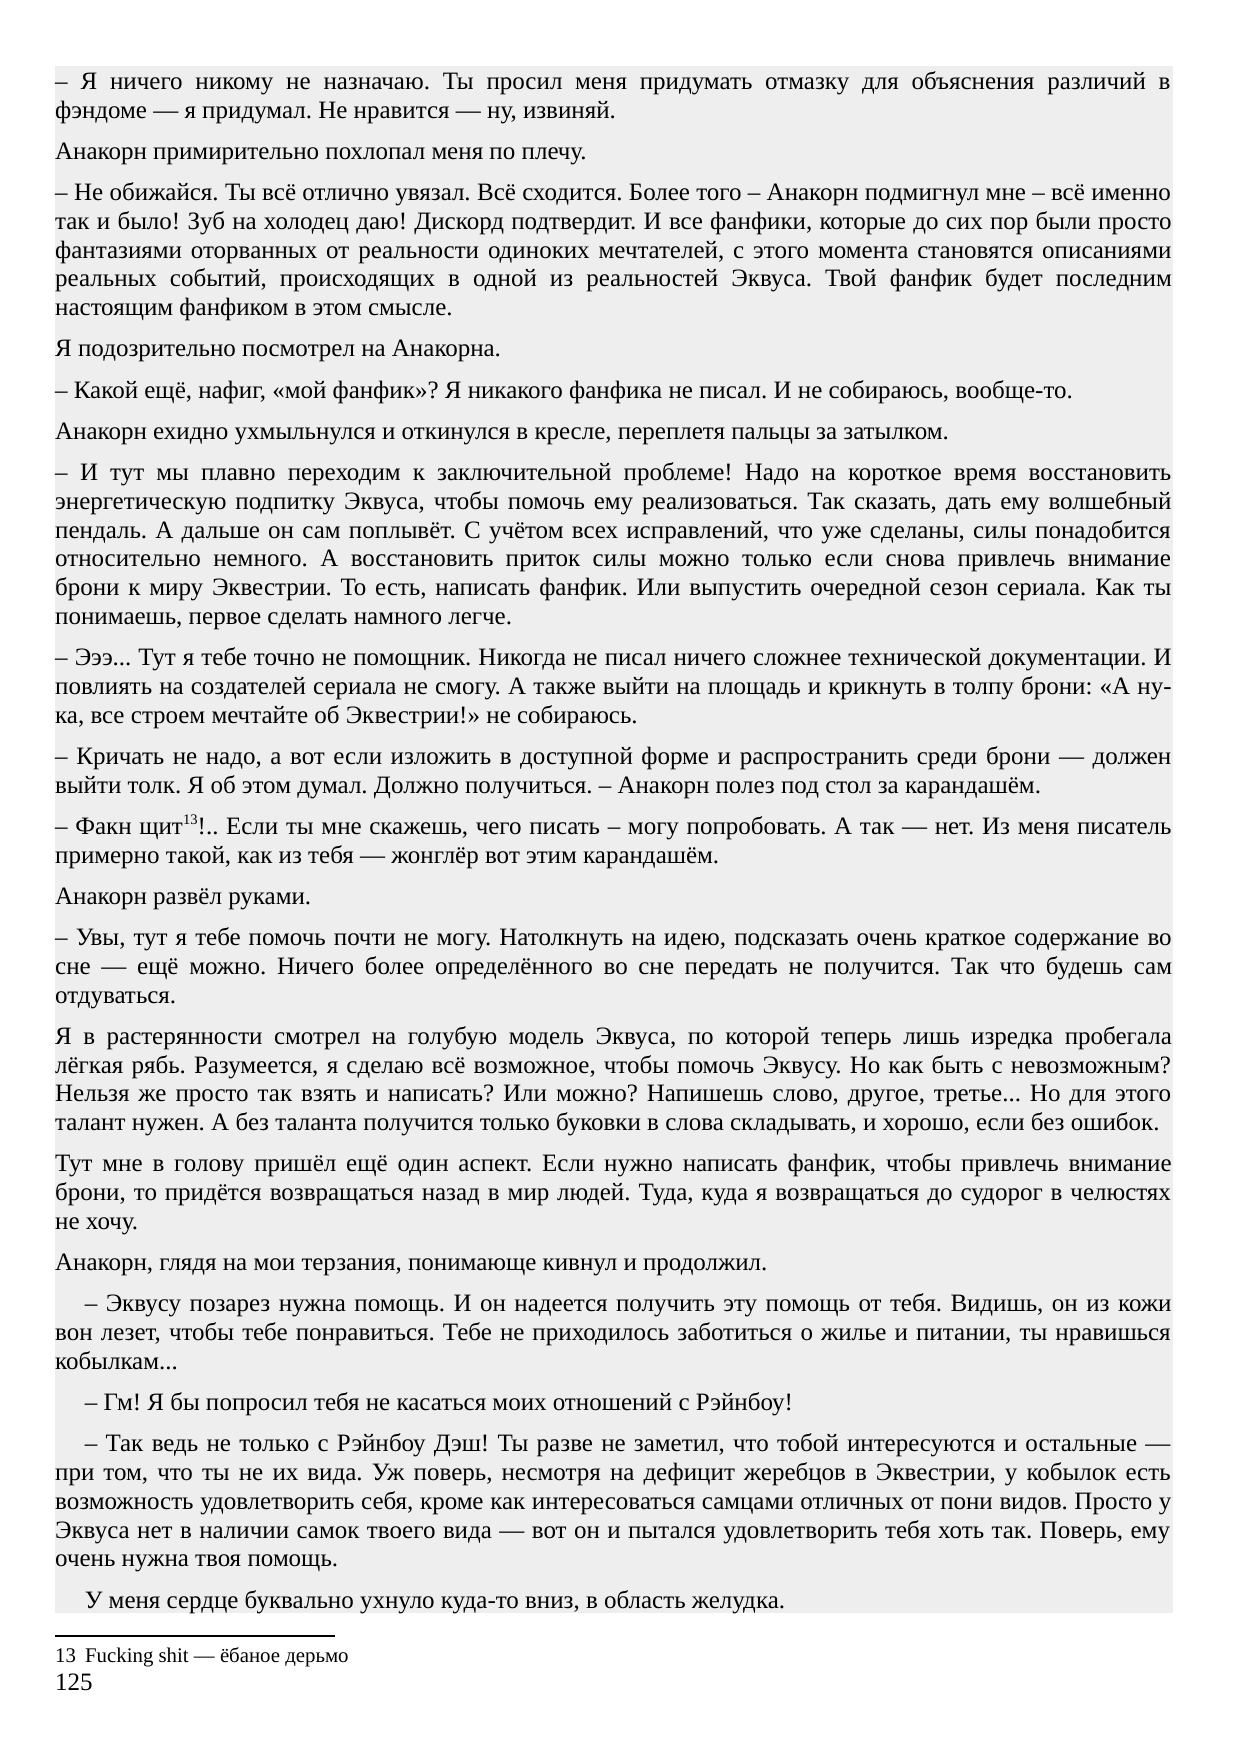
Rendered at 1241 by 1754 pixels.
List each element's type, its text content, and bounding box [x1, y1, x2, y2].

text Анакорн ехидно ухмыльнулся и откинулся в кресле, переплетя пальцы за затылком. [55, 416, 1173, 445]
text Тут мне в голову пришёл ещё один аспект. Если нужно написать фанфик, чтобы привлечь внимание брони, то придётся возвращаться назад в мир людей. Туда, куда я возвращаться до судорог в челюстях не хочу. [55, 1148, 1173, 1235]
text – Гм! Я бы попросил тебя не касаться моих отношений с Рэйнбоу! [55, 1387, 1173, 1416]
text – Какой ещё, нафиг, «мой фанфик»? Я никакого фанфика не писал. И не собираюсь, вообще-то. [55, 375, 1173, 403]
text – Так ведь не только с Рэйнбоу Дэш! Ты разве не заметил, что тобой интересуются и остальные — при том, что ты не их вида. Уж поверь, несмотря на дефицит жеребцов в Эквестрии, у кобылок есть возможность удовлетворить себя, кроме как интересоваться самцами отличных от пони видов. Просто у Эквуса нет в наличии самок твоего вида — вот он и пытался удовлетворить тебя хоть так. Поверь, ему очень нужна твоя помощь. [55, 1428, 1173, 1572]
text У меня сердце буквально ухнуло куда-то вниз, в область желудка. [55, 1585, 1173, 1613]
text – Увы, тут я тебе помочь почти не могу. Натолкнуть на идею, подсказать очень краткое содержание во сне — ещё можно. Ничего более определённого во сне передать не получится. Так что будешь сам отдуваться. [55, 922, 1173, 1008]
text Анакорн развёл руками. [55, 881, 1173, 910]
text – Не обижайся. Ты всё отлично увязал. Всё сходится. Более того – Анакорн подмигнул мне – всё именно так и было! Зуб на холодец даю! Дискорд подтвердит. И все фанфики, которые до сих пор были просто фантазиями оторванных от реальности одиноких мечтателей, с этого момента становятся описаниями реальных событий, происходящих в одной из реальностей Эквуса. Твой фанфик будет последним настоящим фанфиком в этом смысле. [55, 177, 1173, 321]
text Я в растерянности смотрел на голубую модель Эквуса, по которой теперь лишь изредка пробегала лёгкая рябь. Разумеется, я сделаю всё возможное, чтобы помочь Эквусу. Но как быть с невозможным? Нельзя же просто так взять и написать? Или можно? Напишешь слово, другое, третье... Но для этого талант нужен. А без таланта получится только буковки в слова складывать, и хорошо, если без ошибок. [55, 1021, 1173, 1136]
text – Эээ... Тут я тебе точно не помощник. Никогда не писал ничего сложнее технической документации. И повлиять на создателей сериала не смогу. А также выйти на площадь и крикнуть в толпу брони: «А ну-ка, все строем мечтайте об Эквестрии!» не собираюсь. [55, 642, 1173, 728]
text Анакорн, глядя на мои терзания, понимающе кивнул и продолжил. [55, 1247, 1173, 1276]
text Fucking shit — ёбаное дерьмо [55, 1642, 1173, 1667]
text – Эквусу позарез нужна помощь. И он надеется получить эту помощь от тебя. Видишь, он из кожи вон лезет, чтобы тебе понравиться. Тебе не приходилось заботиться о жилье и питании, ты нравишься кобылкам... [55, 1288, 1173, 1375]
text Анакорн примирительно похлопал меня по плечу. [55, 136, 1173, 165]
text – Кричать не надо, а вот если изложить в доступной форме и распространить среди брони — должен выйти толк. Я об этом думал. Должно получиться. – Анакорн полез под стол за карандашём. [55, 741, 1173, 798]
text – Факн щит!.. Если ты мне скажешь, чего писать – могу попробовать. А так — нет. Из меня писатель примерно такой, как из тебя — жонглёр вот этим карандашём. [55, 811, 1173, 868]
text Я подозрительно посмотрел на Анакорна. [55, 333, 1173, 362]
text – Я ничего никому не назначаю. Ты просил меня придумать отмазку для объяснения различий в фэндоме — я придумал. Не нравится — ну, извиняй. [55, 66, 1173, 123]
text – И тут мы плавно переходим к заключительной проблеме! Надо на короткое время восстановить энергетическую подпитку Эквуса, чтобы помочь ему реализоваться. Так сказать, дать ему волшебный пендаль. А дальше он сам поплывёт. С учётом всех исправлений, что уже сделаны, силы понадобится относительно немного. А восстановить приток силы можно только если снова привлечь внимание брони к миру Эквестрии. То есть, написать фанфик. Или выпустить очередной сезон сериала. Как ты понимаешь, первое сделать намного легче. [55, 457, 1173, 630]
